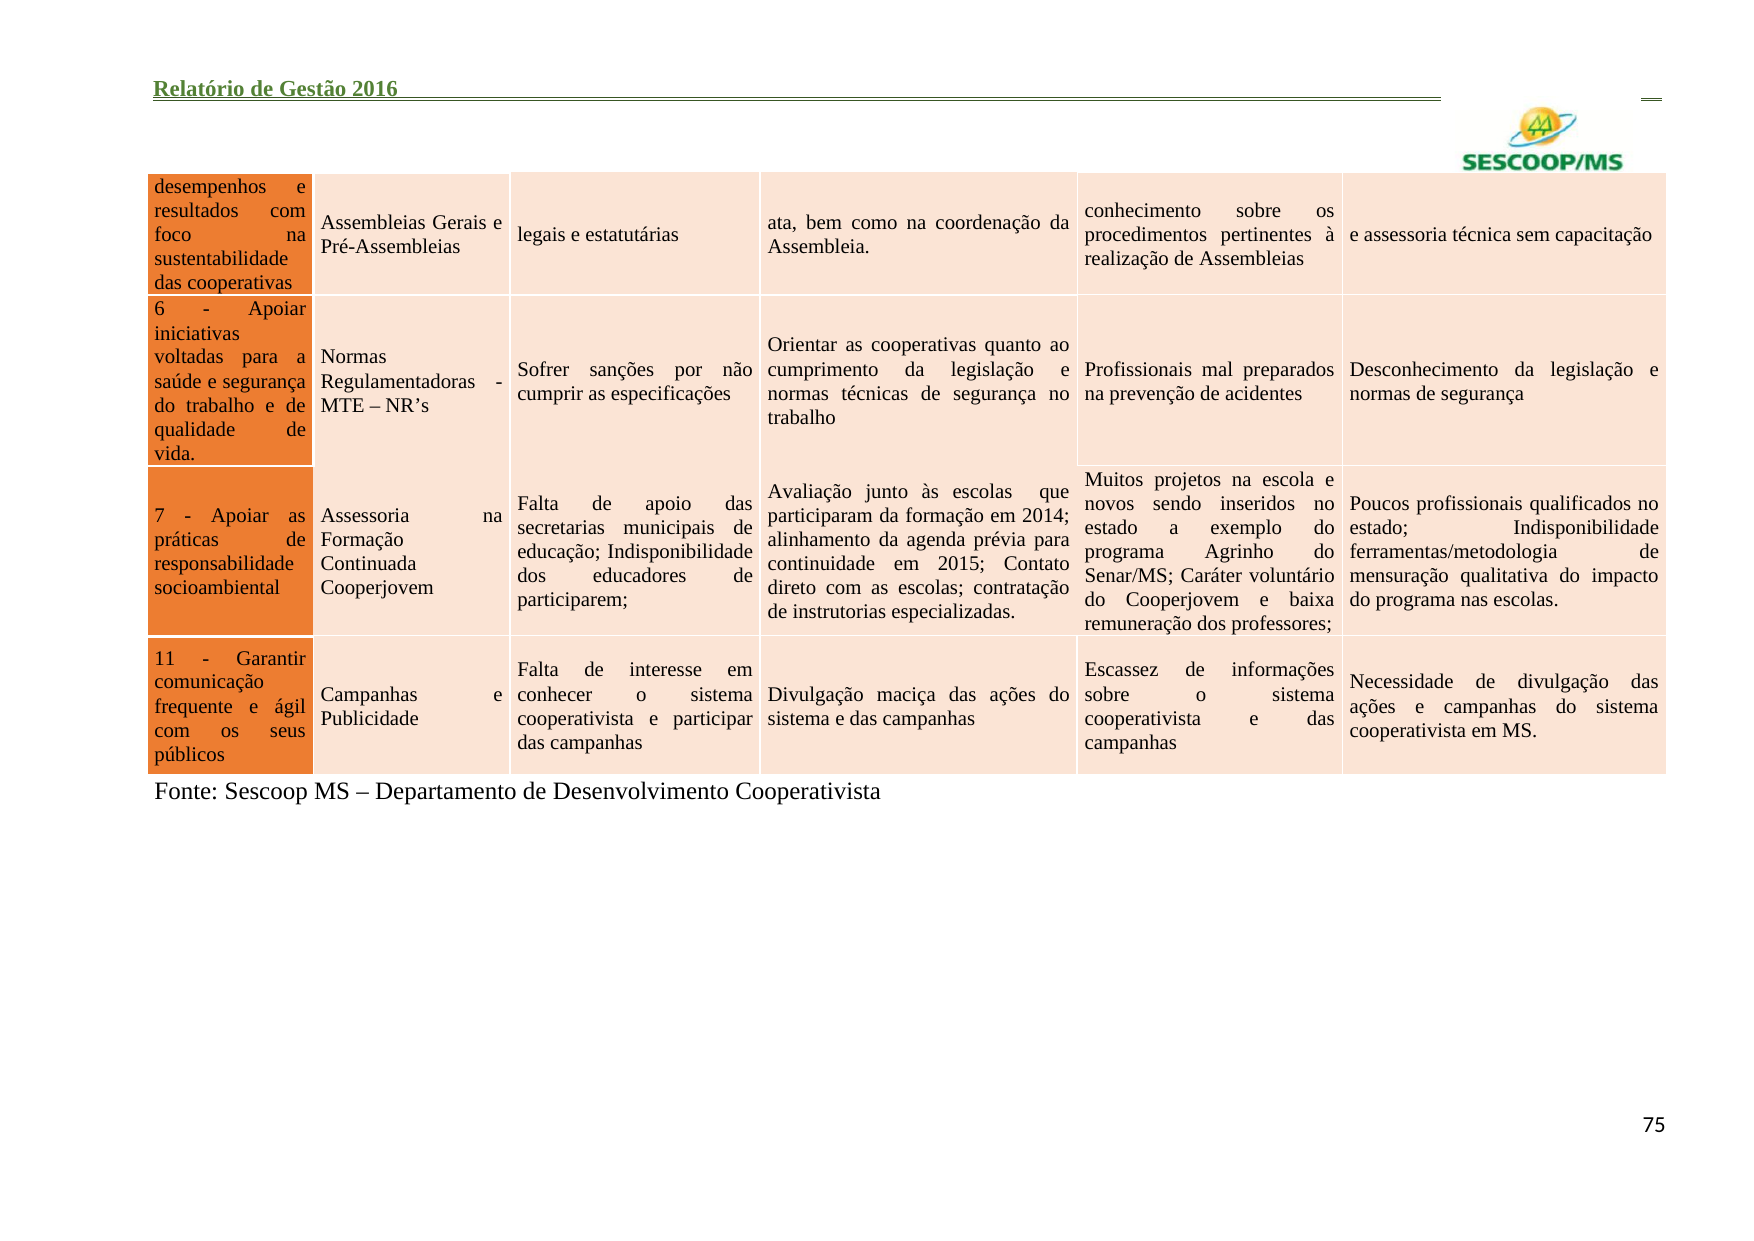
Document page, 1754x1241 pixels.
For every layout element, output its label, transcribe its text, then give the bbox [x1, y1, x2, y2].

table_cell Necessidade de divulgação das ações e campanhas do sistema cooperativista em MS. [1343, 636, 1666, 774]
table_cell Falta de interesse em conhecer o sistema cooperativista e participar das campanhas [511, 636, 759, 774]
table_cell Desconhecimento da legislação e normas de segurança [1343, 295, 1666, 465]
table_cell Falta de apoio das secretarias municipais de educação; Indisponibilidade dos educadores de participarem; [511, 465, 759, 635]
table_cell Avaliação junto às escolas que participaram da formação em 2014; alinhamento da agenda prévia para continuidade em 2015; Contato direto com as escolas; contratação de instrutorias especializadas. [761, 465, 1077, 635]
table_cell legais e estatutárias [511, 172, 759, 294]
table_cell Assembleias Gerais e Pré-Assembleias [315, 174, 509, 294]
table_cell ata, bem como na coordenação da Assembleia. [761, 172, 1077, 294]
table_cell 11 - Garantir comunicação frequente e ágil com os seus públicos [148, 638, 313, 774]
table_cell Poucos profissionais qualificados no estado; Indisponibilidade ferramentas/metodologia de mensuração qualitativa do impacto do programa nas escolas. [1343, 466, 1666, 635]
table_cell 7 - Apoiar as práticas de responsabilidade socioambiental [148, 467, 313, 635]
table_cell 6 - Apoiar iniciativas voltadas para a saúde e segurança do trabalho e de qualidade de vida. [148, 296, 312, 465]
table_cell Fonte: Sescoop MS – Departamento de Desenvolvimento Cooperativista [148, 776, 1666, 829]
table_cell Muitos projetos na escola e novos sendo inseridos no estado a exemplo do programa Agrinho do Senar/MS; Caráter voluntário do Cooperjovem e baixa remuneração dos professores; [1077, 466, 1342, 635]
table_cell conhecimento sobre os procedimentos pertinentes à realização de Assembleias [1078, 173, 1342, 294]
table_cell Assessoria na Formação Continuada Cooperjovem [313, 465, 509, 635]
table_cell Campanhas e Publicidade [314, 636, 509, 774]
table_cell desempenhos e resultados com foco na sustentabilidade das cooperativas [148, 174, 312, 294]
table_cell Divulgação maciça das ações do sistema e das campanhas [761, 636, 1076, 774]
table_cell e assessoria técnica sem capacitação [1343, 173, 1666, 294]
table_cell Normas Regulamentadoras - MTE – NR’s [315, 296, 509, 465]
table_cell Profissionais mal preparados na prevenção de acidentes [1078, 295, 1342, 465]
table_cell Escassez de informações sobre o sistema cooperativista e das campanhas [1078, 636, 1342, 774]
table_cell Sofrer sanções por não cumprir as especificações [511, 296, 759, 465]
table_cell Orientar as cooperativas quanto ao cumprimento da legislação e normas técnicas de segurança no trabalho [761, 296, 1077, 465]
